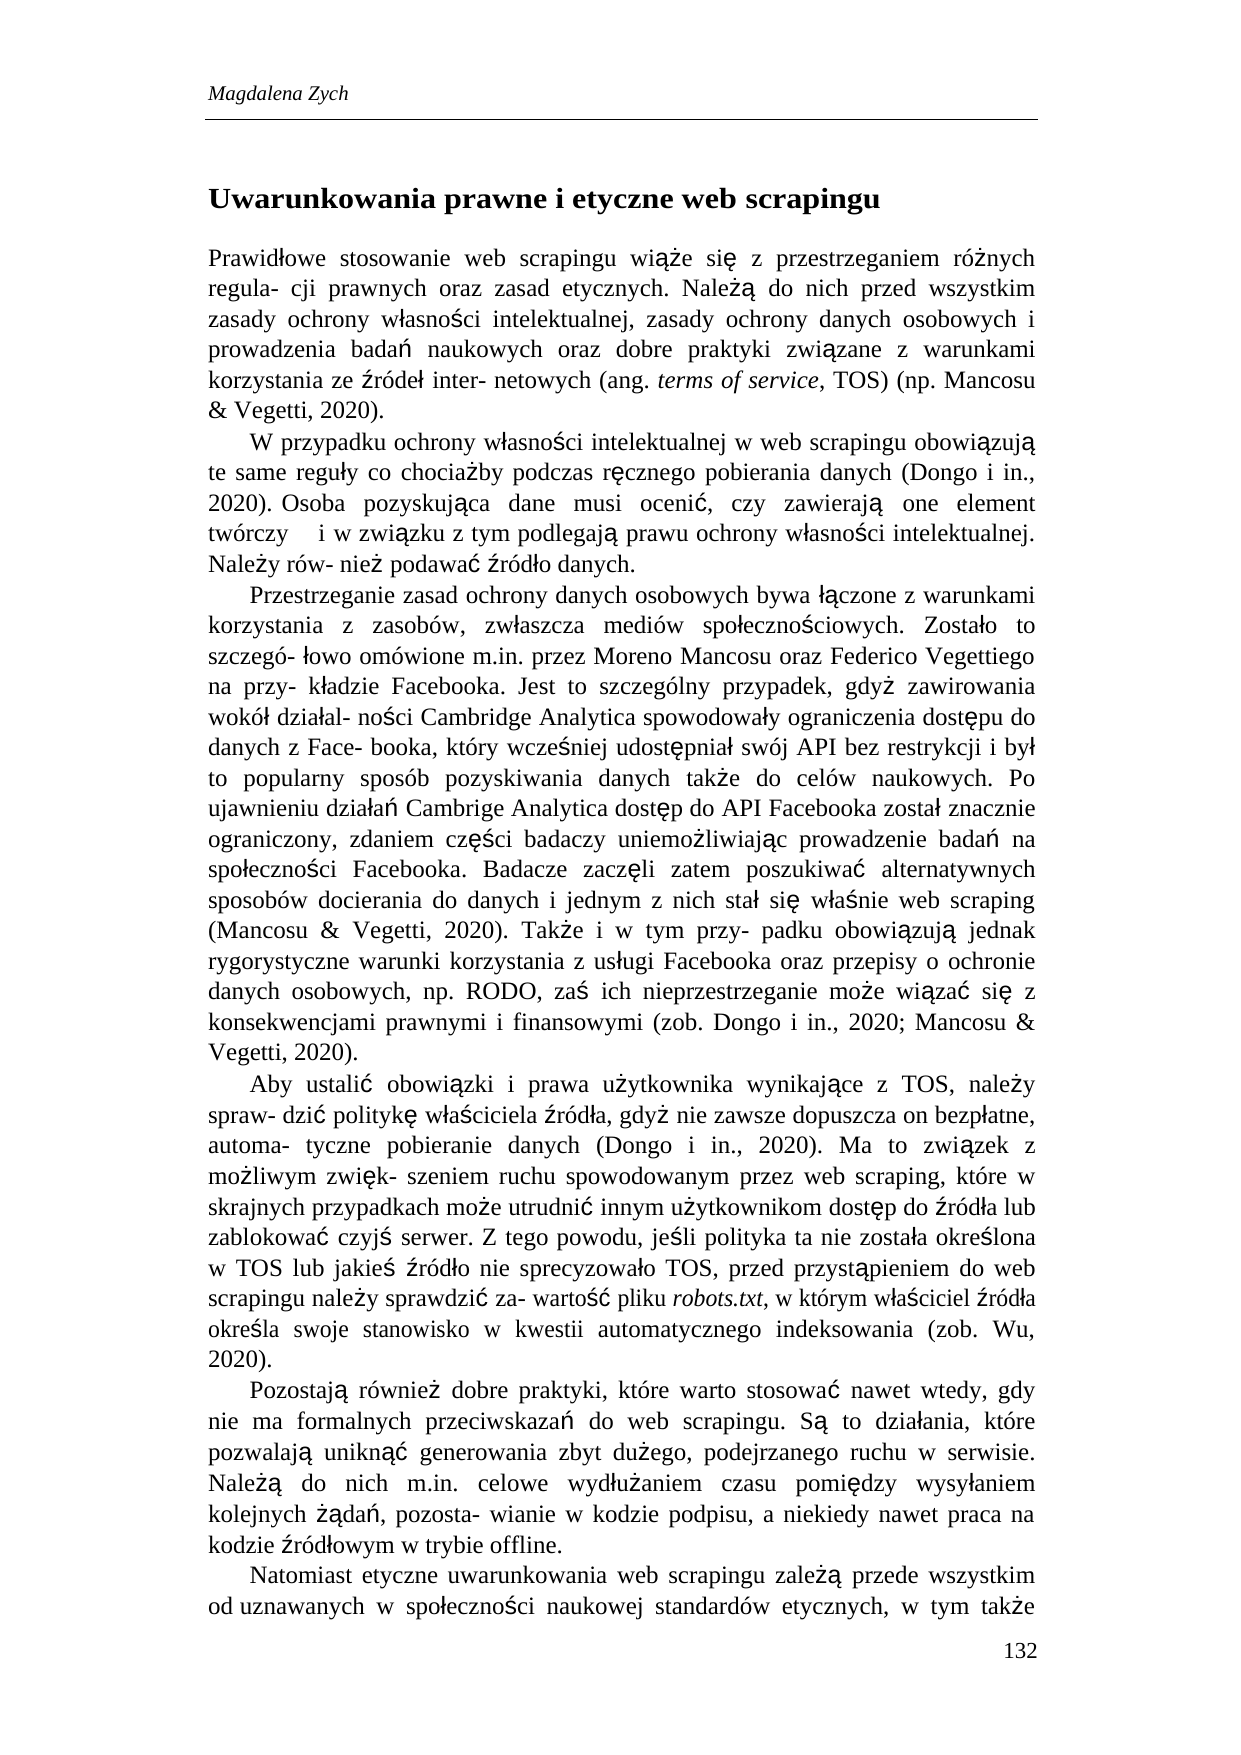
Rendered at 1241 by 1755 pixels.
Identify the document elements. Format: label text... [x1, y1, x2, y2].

subtitle Uwarunkowania prawne i etyczne web scrapingu [208, 181, 1241, 215]
text Aby ustalić obowiązki i prawa użytkownika wynikające z TOS, należy spraw- dzić politykę właściciela źródła, gdyż nie zawsze dopuszcza on bezpłatne, automa- tyczne pobieranie danych (Dongo i in., 2020). Ma to związek z możliwym zwięk- szeniem ruchu spowodowanym przez web scraping, które w skrajnych przypadkach może utrudnić innym użytkownikom dostęp do źródła lub zablokować czyjś serwer. Z tego powodu, jeśli polityka ta nie została określona w TOS lub jakieś źródło nie sprecyzowało TOS, przed przystąpieniem do web scrapingu należy sprawdzić za- wartość pliku robots.txt, w którym właściciel źródła określa swoje stanowisko w kwestii automatycznego indeksowania (zob. Wu, 2020). [208, 1069, 1036, 1373]
text Prawidłowe stosowanie web scrapingu wiąże się z przestrzeganiem różnych regula- cji prawnych oraz zasad etycznych. Należą do nich przed wszystkim zasady ochrony własności intelektualnej, zasady ochrony danych osobowych i prowadzenia badań naukowych oraz dobre praktyki związane z warunkami korzystania ze źródeł inter- netowych (ang. terms of service, TOS) (np. Mancosu & Vegetti, 2020). [208, 243, 1036, 424]
text Pozostają również dobre praktyki, które warto stosować nawet wtedy, gdy nie ma formalnych przeciwskazań do web scrapingu. Są to działania, które pozwalają uniknąć generowania zbyt dużego, podejrzanego ruchu w serwisie. Należą do nich m.in. celowe wydłużaniem czasu pomiędzy wysyłaniem kolejnych żądań, pozosta- wianie w kodzie podpisu, a niekiedy nawet praca na kodzie źródłowym w trybie offline. [208, 1375, 1036, 1558]
text Magdalena Zych [208, 81, 1241, 105]
text W przypadku ochrony własności intelektualnej w web scrapingu obowiązują te same reguły co chociażby podczas ręcznego pobierania danych (Dongo i in., 2020). Osoba pozyskująca dane musi ocenić, czy zawierają one element twórczy i w związku z tym podlegają prawu ochrony własności intelektualnej. Należy rów- nież podawać źródło danych. [208, 427, 1036, 578]
text Natomiast etyczne uwarunkowania web scrapingu zależą przede wszystkim od uznawanych w społeczności naukowej standardów etycznych, w tym także [208, 1560, 1036, 1620]
text Przestrzeganie zasad ochrony danych osobowych bywa łączone z warunkami korzystania z zasobów, zwłaszcza mediów społecznościowych. Zostało to szczegó- łowo omówione m.in. przez Moreno Mancosu oraz Federico Vegettiego na przy- kładzie Facebooka. Jest to szczególny przypadek, gdyż zawirowania wokół działal- ności Cambridge Analytica spowodowały ograniczenia dostępu do danych z Face- booka, który wcześniej udostępniał swój API bez restrykcji i był to popularny sposób pozyskiwania danych także do celów naukowych. Po ujawnieniu działań Cambrige Analytica dostęp do API Facebooka został znacznie ograniczony, zdaniem części badaczy uniemożliwiając prowadzenie badań na społeczności Facebooka. Badacze zaczęli zatem poszukiwać alternatywnych sposobów docierania do danych i jednym z nich stał się właśnie web scraping (Mancosu & Vegetti, 2020). Także i w tym przy- padku obowiązują jednak rygorystyczne warunki korzystania z usługi Facebooka oraz przepisy o ochronie danych osobowych, np. RODO, zaś ich nieprzestrzeganie może wiązać się z konsekwencjami prawnymi i finansowymi (zob. Dongo i in., 2020; Mancosu & Vegetti, 2020). [208, 579, 1036, 1066]
